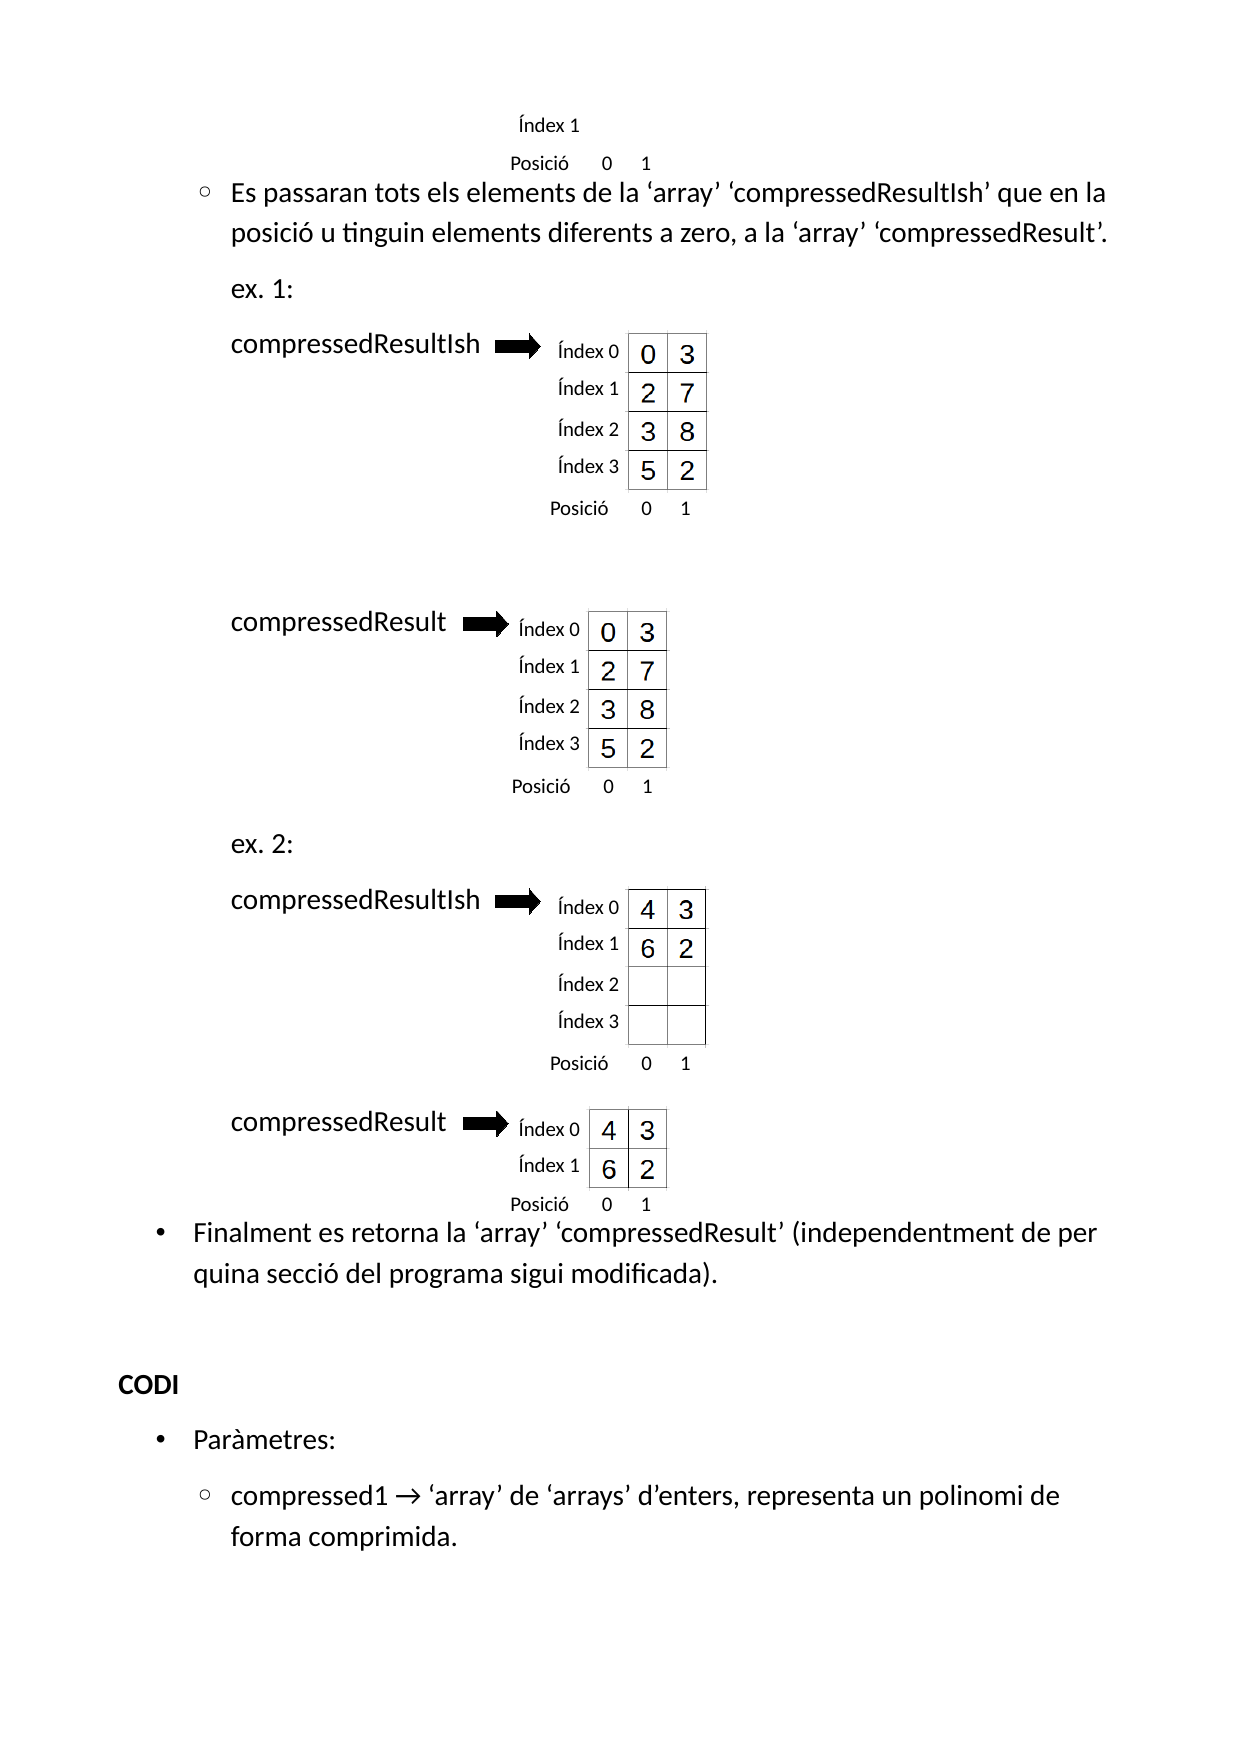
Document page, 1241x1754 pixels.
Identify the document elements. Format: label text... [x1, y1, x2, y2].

picture [625, 330, 710, 493]
list Paràmetres: [156, 1421, 1122, 1457]
list compressedResult [193, 603, 1122, 639]
list compressedResultIsh [193, 326, 1122, 361]
list compressed1 → ‘array’ de ‘arrays’ d’enters, representa un polinomi de forma comprimida. [193, 1477, 1122, 1553]
list ex. 2: [193, 825, 1122, 861]
picture [586, 1106, 670, 1191]
list compressedResult [193, 1103, 1122, 1138]
text CODI [118, 1366, 1122, 1402]
list ex. 1: [193, 270, 1122, 306]
list Es passaran tots els elements de la ‘array’ ‘compressedResultIsh’ que en la posició u tinguin elements diferents a zero, a la ‘array’ ‘compressedResult’. [193, 174, 1122, 250]
picture [585, 608, 670, 771]
list Finalment es retorna la ‘array’ ‘compressedResult’ (independentment de per quina secció del programa sigui modificada). [156, 1214, 1122, 1291]
list compressedResultIsh [193, 881, 1122, 916]
picture [625, 886, 710, 1048]
